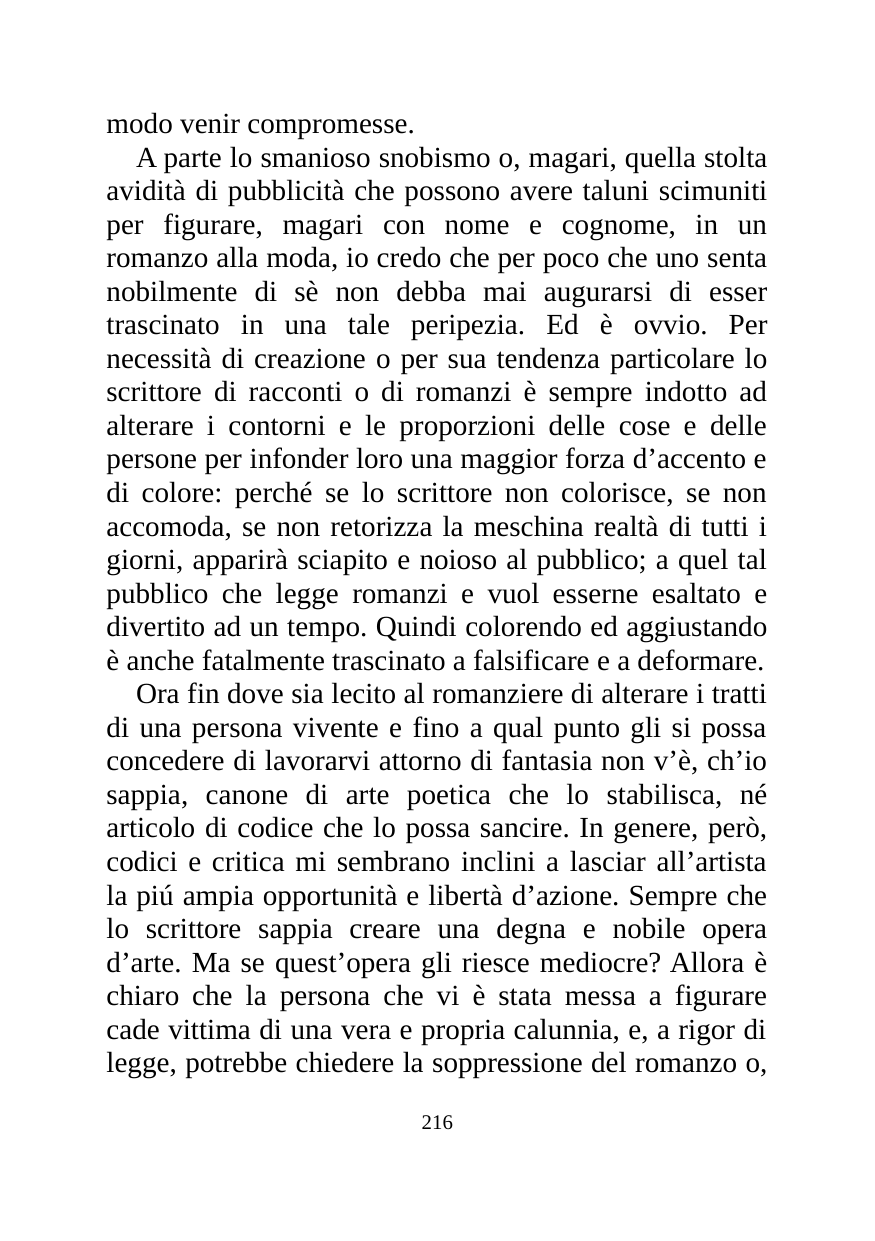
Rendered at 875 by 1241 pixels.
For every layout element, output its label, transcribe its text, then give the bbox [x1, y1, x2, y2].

text A parte lo smanioso snobismo o, magari, quella stolta avidità di pubblicità che possono avere taluni scimuniti per figurare, magari con nome e cognome, in un romanzo alla moda, io credo che per poco che uno senta nobilmente di sè non debba mai augurarsi di esser trascinato in una tale peripezia. Ed è ovvio. Per necessità di creazione o per sua tendenza particolare lo scrittore di racconti o di romanzi è sempre indotto ad alterare i contorni e le proporzioni delle cose e delle persone per infonder loro una maggior forza d’accento e di colore: perché se lo scrittore non colorisce, se non accomoda, se non retorizza la meschina realtà di tutti i giorni, apparirà sciapito e noioso al pubblico; a quel tal pubblico che legge romanzi e vuol esserne esaltato e divertito ad un tempo. Quindi colorendo ed aggiustando è anche fatalmente trascinato a falsificare e a deformare. [106, 140, 768, 676]
text modo venir compromesse. [106, 106, 768, 140]
text Ora fin dove sia lecito al romanziere di alterare i tratti di una persona vivente e fino a qual punto gli si possa concedere di lavorarvi attorno di fantasia non v’è, ch’io sappia, canone di arte poetica che lo stabilisca, né articolo di codice che lo possa sancire. In genere, però, codici e critica mi sembrano inclini a lasciar all’artista la piú ampia opportunità e libertà d’azione. Sempre che lo scrittore sappia creare una degna e nobile opera d’arte. Ma se quest’opera gli riesce mediocre? Allora è chiaro che la persona che vi è stata messa a figurare cade vittima di una vera e propria calunnia, e, a rigor di legge, potrebbe chiedere la soppressione del romanzo o, [106, 676, 768, 1079]
